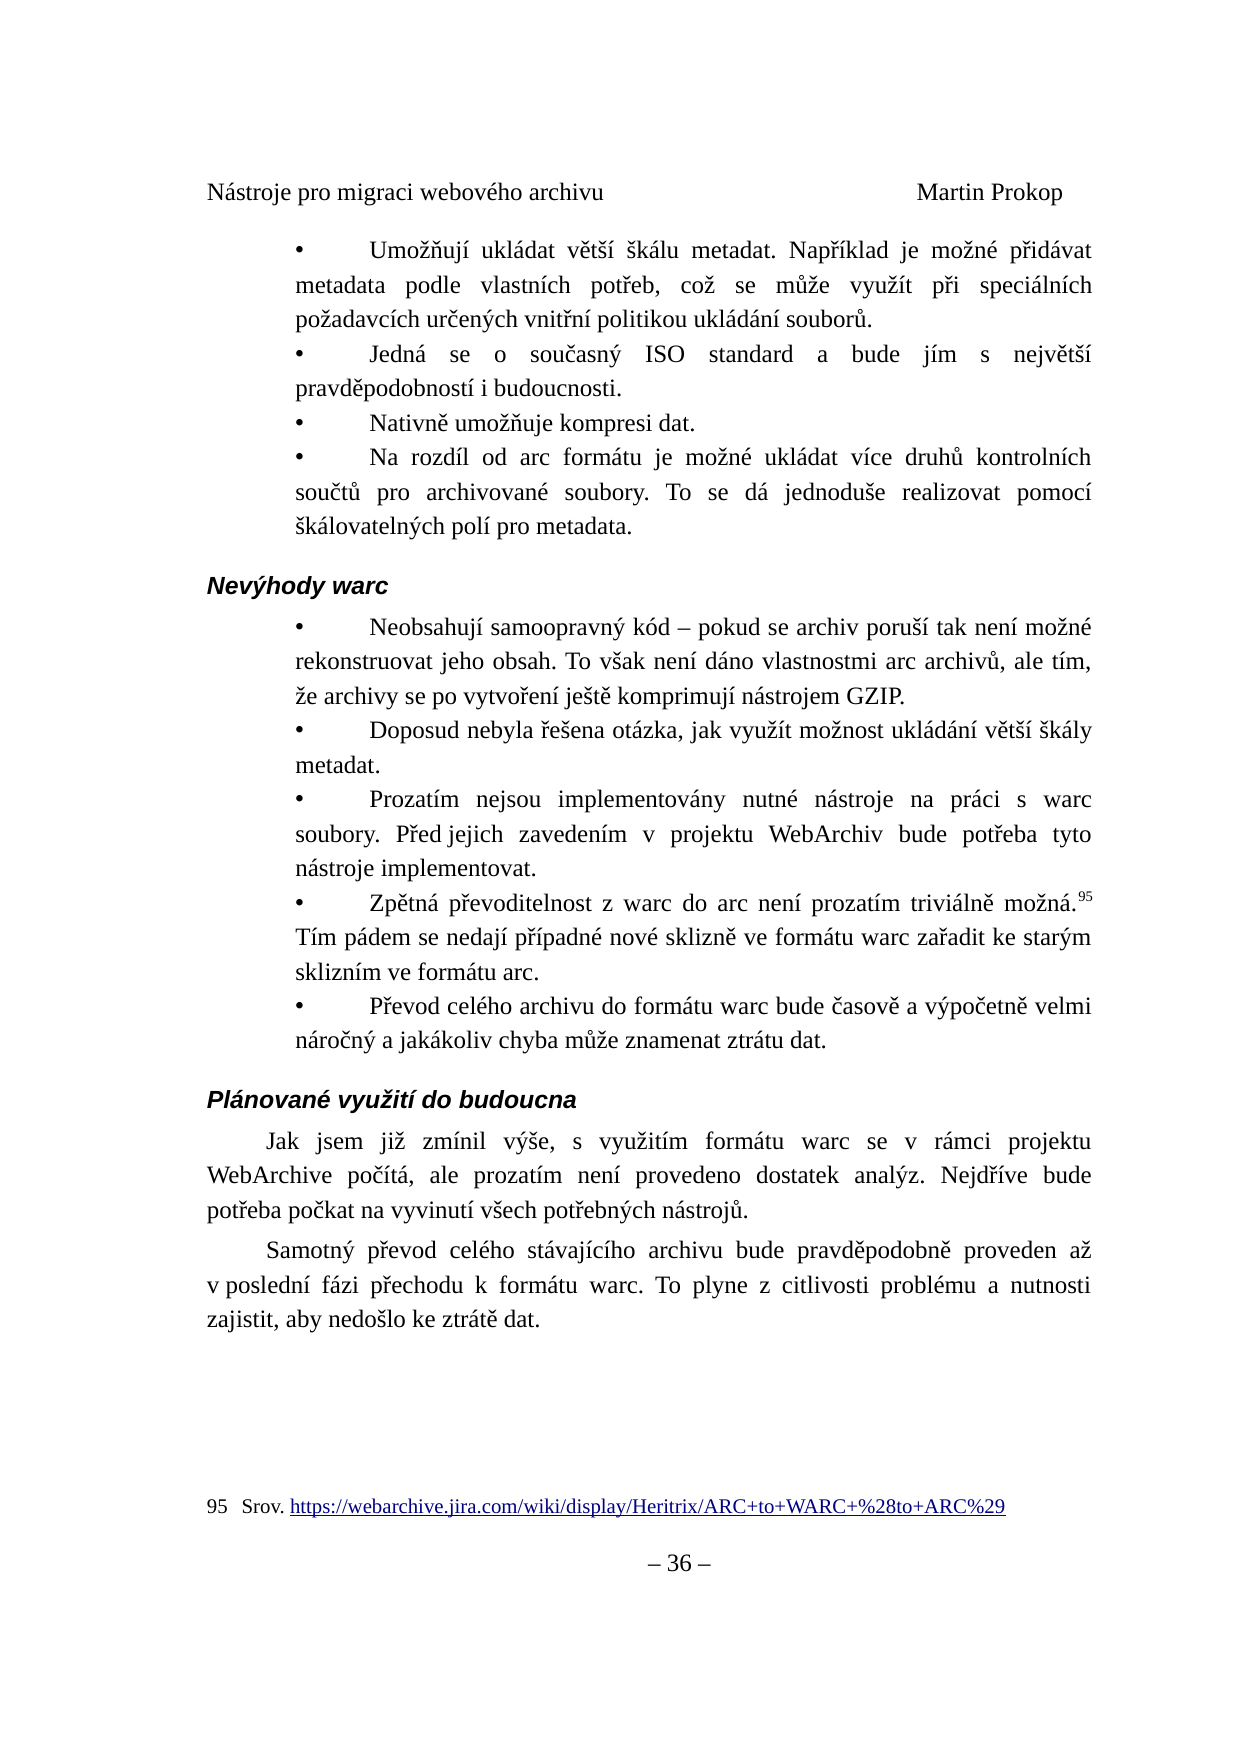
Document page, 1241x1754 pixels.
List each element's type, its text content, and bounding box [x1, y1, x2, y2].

subtitle Plánované využití do budoucna [207, 1085, 1093, 1113]
list Převod celého archivu do formátu warc bude časově a výpočetně velmi náročný a jakákoliv chyba může znamenat ztrátu dat. [295, 991, 1093, 1054]
list Nativně umožňuje kompresi dat. [295, 408, 1093, 437]
text Jak jsem již zmínil výše, s využitím formátu warc se v rámci projektu WebArchive počítá, ale prozatím není provedeno dostatek analýz. Nejdříve bude potřeba počkat na vyvinutí všech potřebných nástrojů. [207, 1126, 1093, 1224]
list Zpětná převoditelnost z warc do arc není prozatím triviálně možná. Tím pádem se nedají případné nové sklizně ve formátu warc zařadit ke starým sklizním ve formátu arc. [295, 888, 1093, 985]
subtitle Nevýhody warc [207, 571, 1093, 599]
list Srov. https://webarchive.jira.com/wiki/display/Heritrix/ARC+to+WARC+%28to+ARC%29 [207, 1494, 1093, 1518]
list Jedná se o současný ISO standard a bude jím s největší pravděpodobností i budoucnosti. [295, 339, 1093, 402]
list Prozatím nejsou implementovány nutné nástroje na práci s warc soubory. Před jejich zavedením v projektu WebArchiv bude potřeba tyto nástroje implementovat. [295, 784, 1093, 882]
text Samotný převod celého stávajícího archivu bude pravděpodobně proveden až v poslední fázi přechodu k formátu warc. To plyne z citlivosti problému a nutnosti zajistit, aby nedošlo ke ztrátě dat. [207, 1235, 1093, 1333]
list Na rozdíl od arc formátu je možné ukládat více druhů kontrolních součtů pro archivované soubory. To se dá jednoduše realizovat pomocí škálovatelných polí pro metadata. [295, 442, 1093, 540]
list Umožňují ukládat větší škálu metadat. Například je možné přidávat metadata podle vlastních potřeb, což se může využít při speciálních požadavcích určených vnitřní politikou ukládání souborů. [295, 235, 1093, 333]
list Doposud nebyla řešena otázka, jak využít možnost ukládání větší škály metadat. [295, 715, 1093, 778]
list Neobsahují samoopravný kód – pokud se archiv poruší tak není možné rekonstruovat jeho obsah. To však není dáno vlastnostmi arc archivů, ale tím, že archivy se po vytvoření ještě komprimují nástrojem GZIP. [295, 612, 1093, 709]
